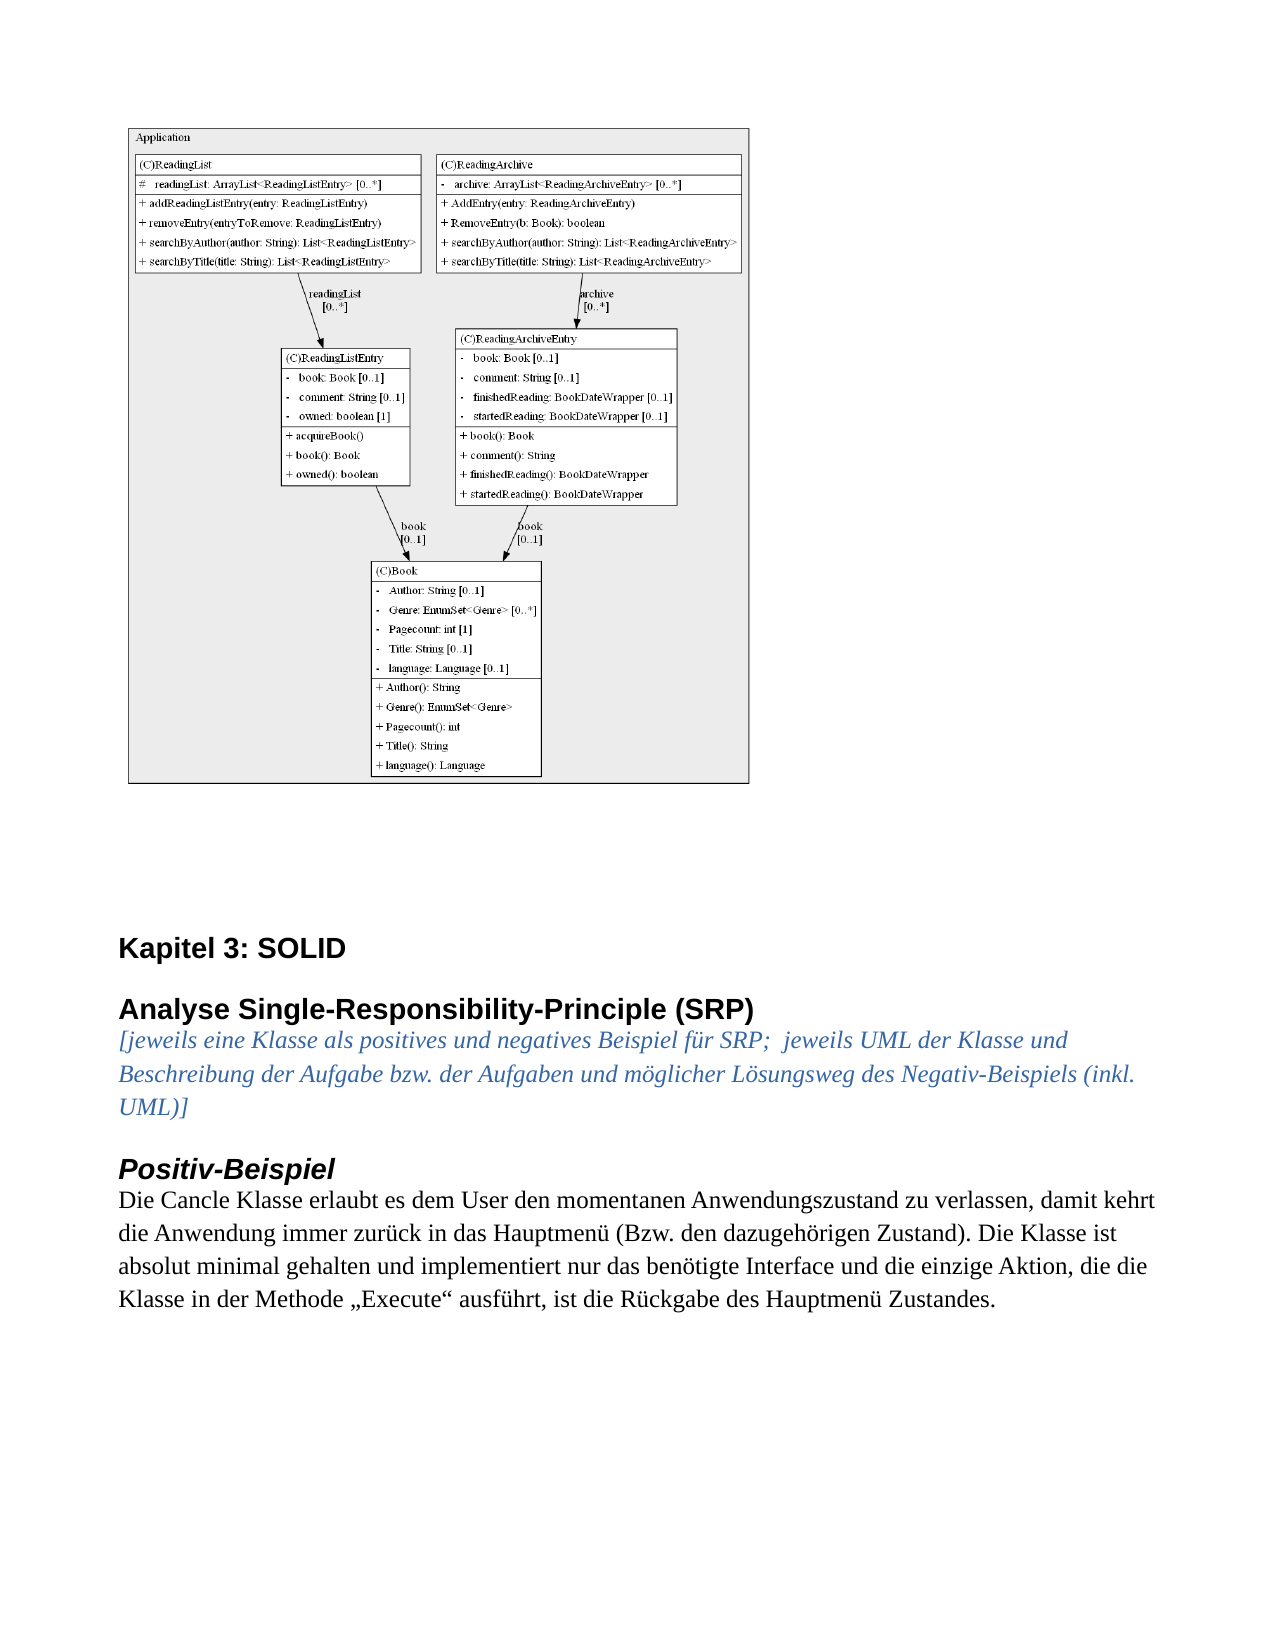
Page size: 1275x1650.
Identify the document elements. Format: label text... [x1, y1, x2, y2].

subtitle Positiv-Beispiel [118, 1152, 1157, 1185]
text Die Cancle Klasse erlaubt es dem User den momentanen Anwendungszustand zu verlassen, damit kehrt die Anwendung immer zurück in das Hauptmenü (Bzw. den dazugehörigen Zustand). Die Klasse ist absolut minimal gehalten und implementiert nur das benötigte Interface und die einzige Aktion, die die Klasse in der Methode „Execute“ ausführt, ist die Rückgabe des Hauptmenü Zustandes. [118, 1185, 1157, 1313]
subtitle Analyse Single-Responsibility-Principle (SRP) [118, 992, 1157, 1026]
subtitle Kapitel 3: SOLID [118, 931, 1157, 965]
text [jeweils eine Klasse als positives und negatives Beispiel für SRP; jeweils UML der Klasse und Beschreibung der Aufgabe bzw. der Aufgaben und möglicher Lösungsweg des Negativ-Beispiels (inkl. UML)] [118, 1026, 1157, 1120]
